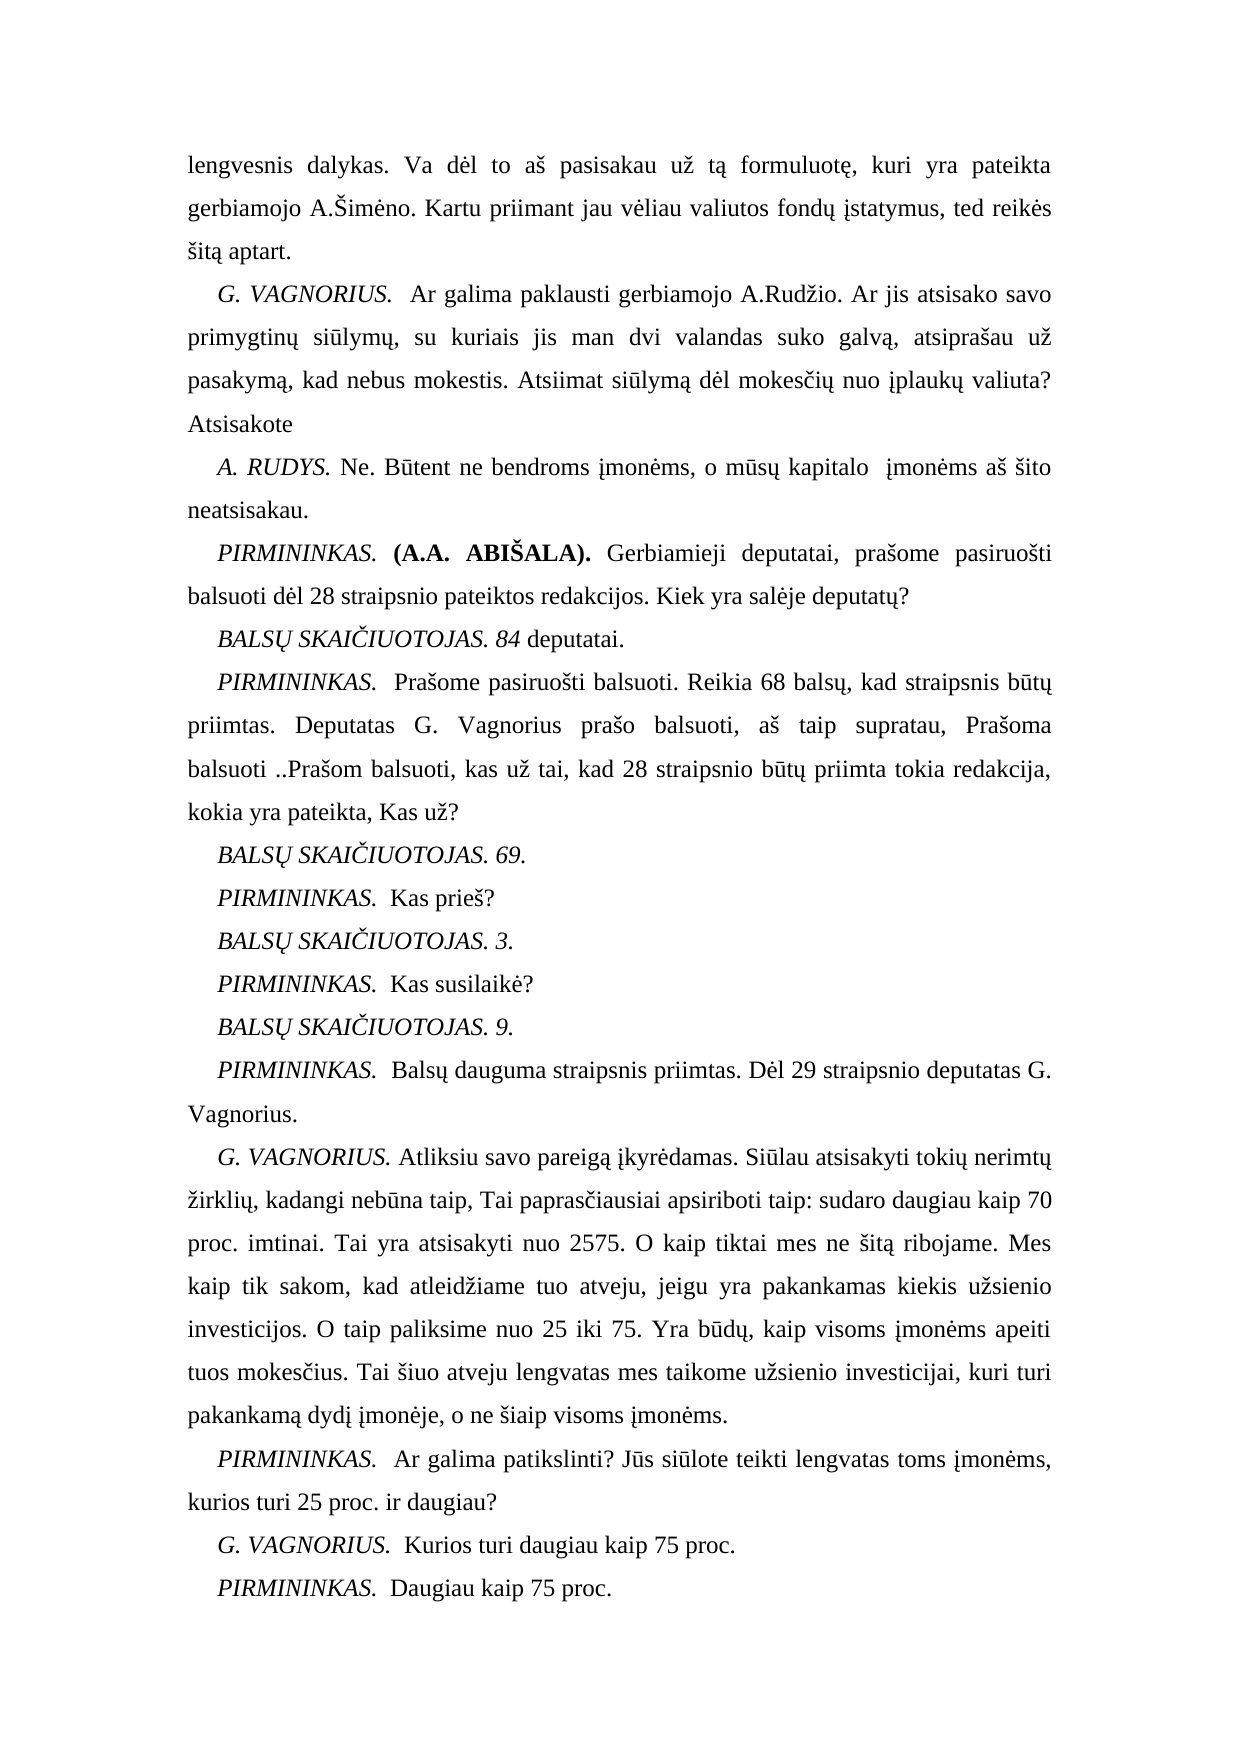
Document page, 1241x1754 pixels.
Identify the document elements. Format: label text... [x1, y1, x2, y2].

text BALSŲ SKAIČIUOTOJAS. 3. [187, 926, 1053, 955]
text BALSŲ SKAIČIUOTOJAS. 84 deputatai. [187, 624, 1053, 653]
text PIRMININKAS. Prašome pasiruošti balsuoti. Reikia 68 balsų, kad straipsnis būtų priimtas. Deputatas G. Vagnorius prašo balsuoti, aš taip supratau, Prašoma balsuoti ..Prašom balsuoti, kas už tai, kad 28 straipsnio būtų priimta tokia redakcija, kokia yra pateikta, Kas už? [187, 667, 1053, 826]
text PIRMININKAS. Ar galima patikslinti? Jūs siūlote teikti lengvatas toms įmonėms, kurios turi 25 proc. ir daugiau? [187, 1444, 1053, 1516]
text PIRMININKAS. Balsų dauguma straipsnis priimtas. Dėl 29 straipsnio deputatas G. Vagnorius. [187, 1056, 1053, 1127]
text PIRMININKAS. Daugiau kaip 75 proc. [187, 1573, 1053, 1602]
text G. VAGNORIUS. Kurios turi daugiau kaip 75 proc. [187, 1530, 1053, 1559]
text BALSŲ SKAIČIUOTOJAS. 69. [187, 840, 1053, 869]
text PIRMININKAS. Kas prieš? [187, 883, 1053, 912]
text PIRMININKAS. Kas susilaikė? [187, 969, 1053, 998]
text G. VAGNORIUS. Atliksiu savo pareigą įkyrėdamas. Siūlau atsisakyti tokių nerimtų žirklių, kadangi nebūna taip, Tai paprasčiausiai apsiriboti taip: sudaro daugiau kaip 70 proc. imtinai. Tai yra atsisakyti nuo 2575. O kaip tiktai mes ne šitą ribojame. Mes kaip tik sakom, kad atleidžiame tuo atveju, jeigu yra pakankamas kiekis užsienio investicijos. O taip paliksime nuo 25 iki 75. Yra būdų, kaip visoms įmonėms apeiti tuos mokesčius. Tai šiuo atveju lengvatas mes taikome užsienio investicijai, kuri turi pakankamą dydį įmonėje, o ne šiaip visoms įmonėms. [187, 1142, 1053, 1429]
text BALSŲ SKAIČIUOTOJAS. 9. [187, 1012, 1053, 1041]
text lengvesnis dalykas. Va dėl to aš pasisakau už tą formuluotę, kuri yra pateikta gerbiamojo A.Šimėno. Kartu priimant jau vėliau valiutos fondų įstatymus, ted reikės šitą aptart. [187, 150, 1053, 265]
text PIRMININKAS. (A.A. ABIŠALA). Gerbiamieji deputatai, prašome pasiruošti balsuoti dėl 28 straipsnio pateiktos redakcijos. Kiek yra salėje deputatų? [187, 538, 1053, 610]
text A. RUDYS. Ne. Būtent ne bendroms įmonėms, o mūsų kapitalo įmonėms aš šito neatsisakau. [187, 452, 1053, 524]
text G. VAGNORIUS. Ar galima paklausti gerbiamojo A.Rudžio. Ar jis atsisako savo primygtinų siūlymų, su kuriais jis man dvi valandas suko galvą, atsiprašau už pasakymą, kad nebus mokestis. Atsiimat siūlymą dėl mokesčių nuo įplaukų valiuta? Atsisakote [187, 279, 1053, 437]
